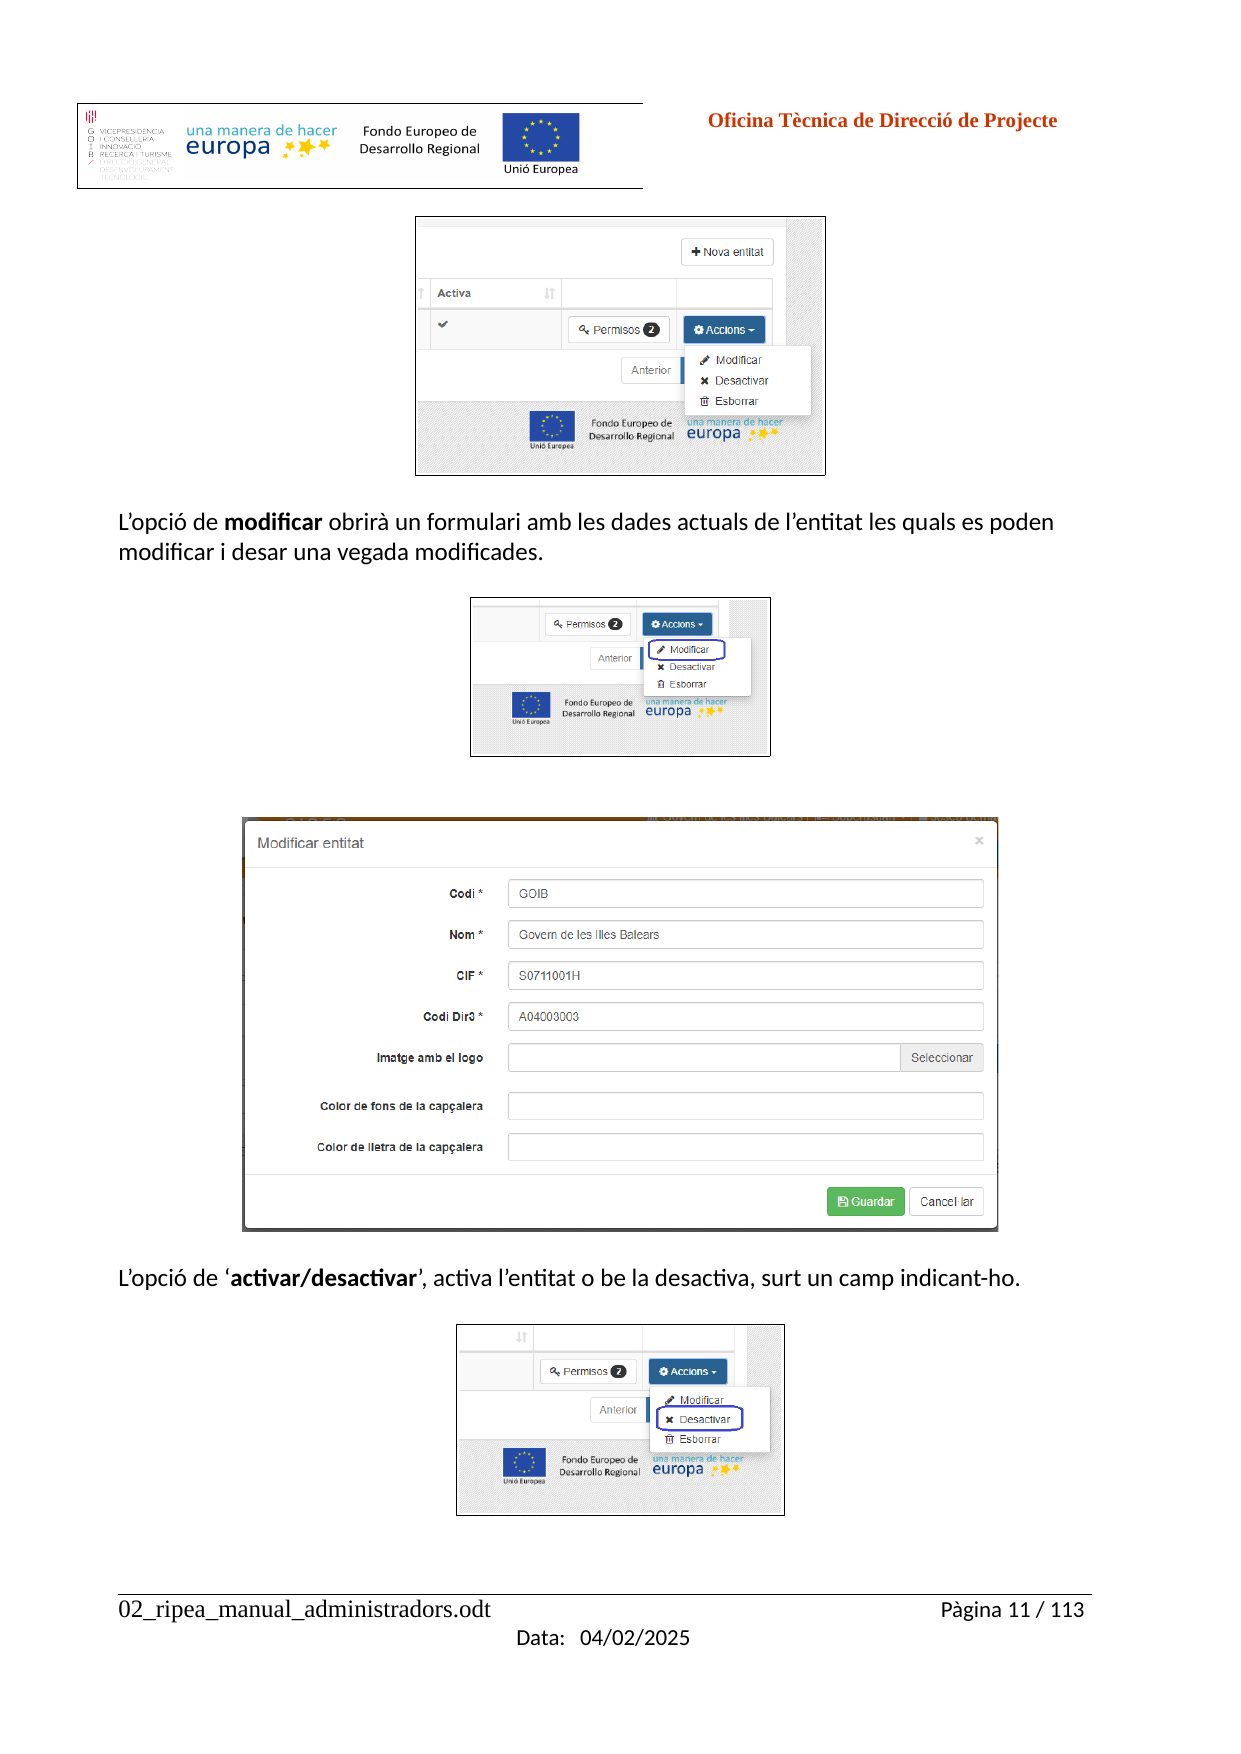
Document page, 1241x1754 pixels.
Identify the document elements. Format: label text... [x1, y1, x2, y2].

picture [459, 1326, 782, 1513]
picture [472, 600, 768, 754]
picture [184, 108, 585, 182]
picture [418, 219, 823, 473]
text L’opció de ‘activar/desactivar’, activa l’entitat o be la desactiva, surt un camp indicant-ho. [118, 1262, 1122, 1293]
picture [82, 108, 178, 182]
text L’opció de modificar obrirà un formulari amb les dades actuals de l’entitat les quals es poden modificar i desar una vegada modificades. [118, 506, 1122, 567]
picture [242, 817, 999, 1232]
